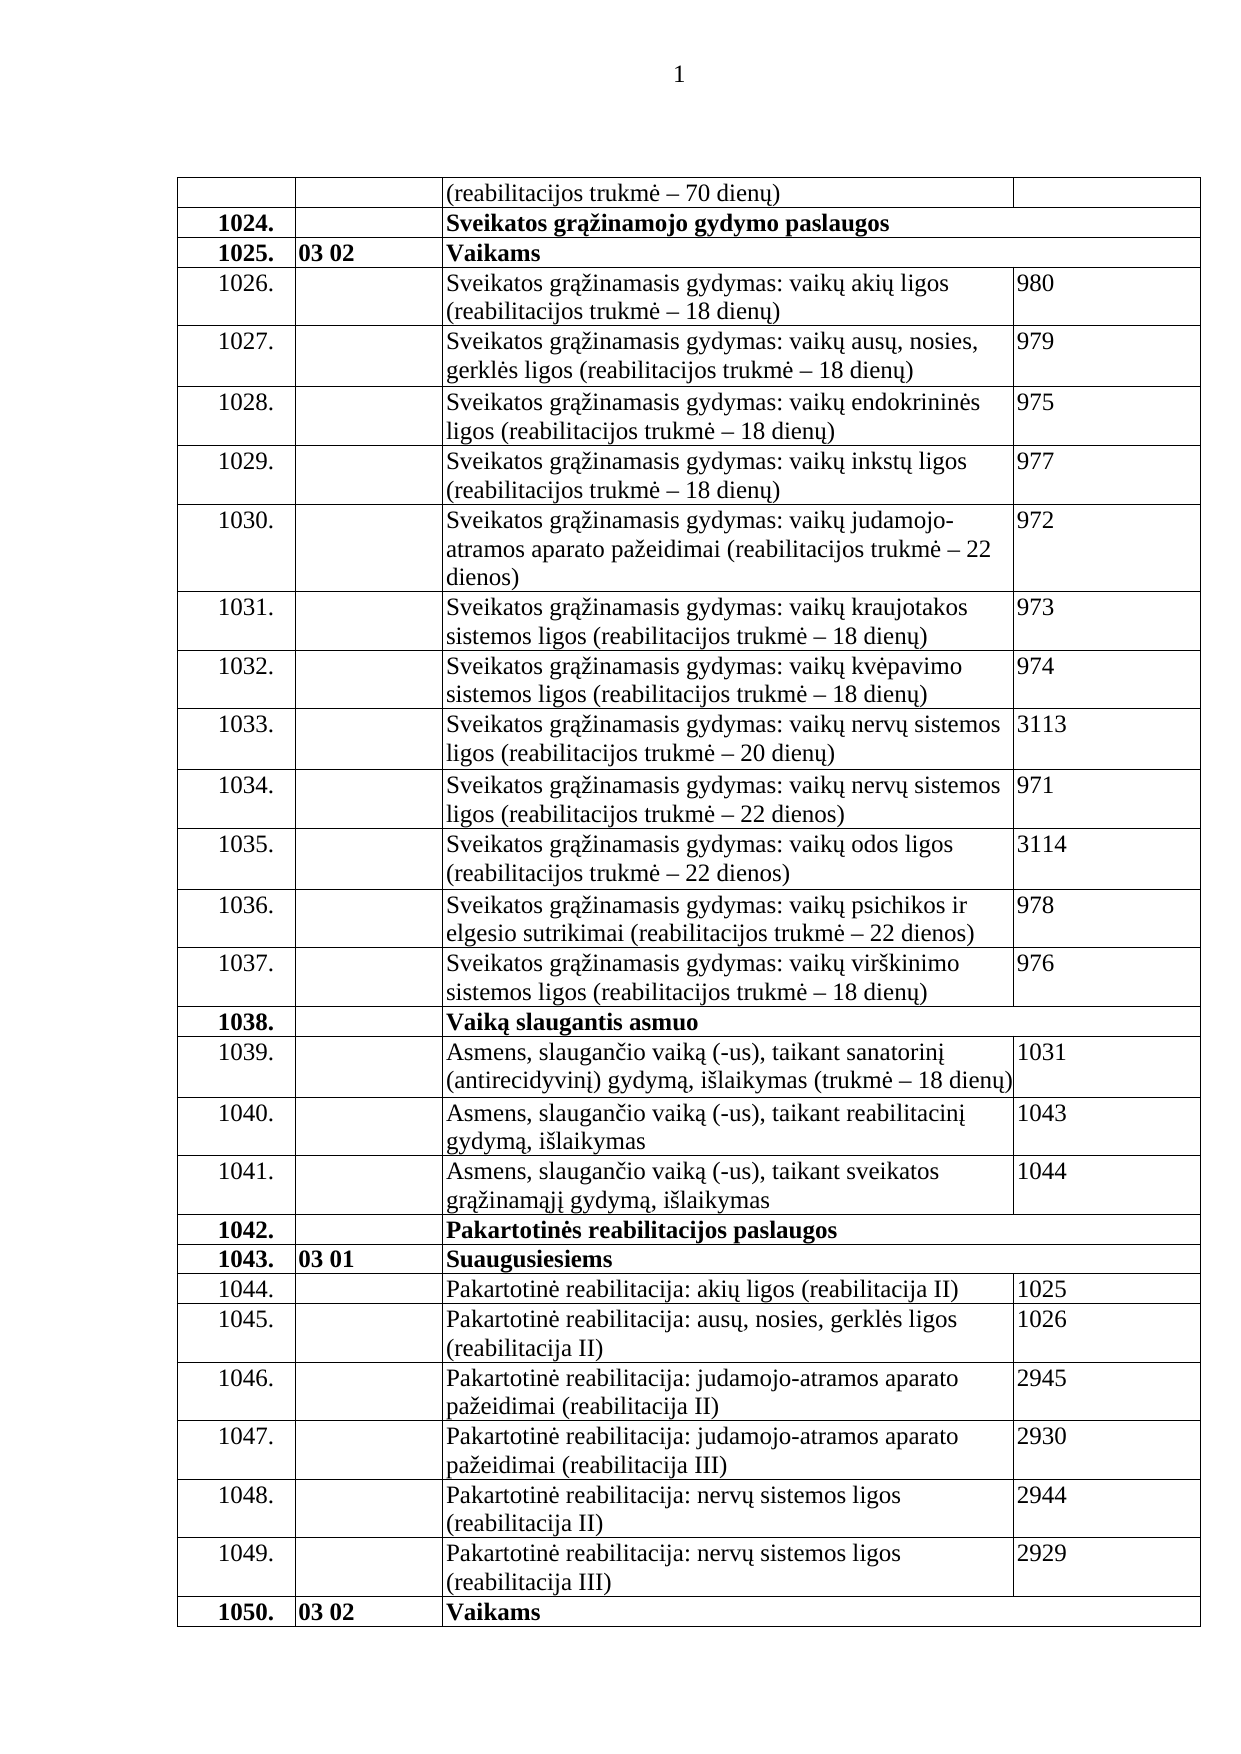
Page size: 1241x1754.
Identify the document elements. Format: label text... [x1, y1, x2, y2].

table_cell [296, 446, 442, 504]
table_cell Sveikatos grąžinamasis gydymas: vaikų inkstų ligos (reabilitacijos trukmė – 18 dienų) [443, 446, 1013, 504]
table_cell [296, 1274, 442, 1303]
table_cell [296, 505, 442, 591]
table_cell 1026. [178, 268, 295, 325]
table_cell 1035. [178, 829, 295, 889]
table_cell 980 [1014, 268, 1200, 325]
table_cell 1043. [178, 1245, 295, 1273]
table_cell 03 02 [296, 1597, 442, 1626]
table_cell 1043 [1014, 1098, 1200, 1155]
table_cell 974 [1014, 651, 1200, 708]
table_cell Suaugusiesiems [443, 1245, 1200, 1273]
table_cell [296, 387, 442, 445]
table_cell [296, 208, 442, 237]
table_cell Pakartotinė reabilitacija: judamojo-atramos aparato pažeidimai (reabilitacija III) [443, 1421, 1013, 1479]
table_cell Vaikams [443, 1597, 1200, 1626]
table_cell 2930 [1014, 1421, 1200, 1479]
table_cell Sveikatos grąžinamasis gydymas: vaikų akių ligos (reabilitacijos trukmė – 18 dienų) [443, 268, 1013, 325]
table_cell 979 [1014, 326, 1200, 386]
table_cell [296, 1480, 442, 1537]
table_cell Sveikatos grąžinamasis gydymas: vaikų kvėpavimo sistemos ligos (reabilitacijos trukmė – 18 dienų) [443, 651, 1013, 708]
table_cell Sveikatos grąžinamasis gydymas: vaikų judamojo-atramos aparato pažeidimai (reabilitacijos trukmė – 22 dienos) [443, 505, 1013, 591]
table_cell 1026 [1014, 1304, 1200, 1362]
table_cell 975 [1014, 387, 1200, 445]
table_cell Asmens, slaugančio vaiką (-us), taikant reabilitacinį gydymą, išlaikymas [443, 1098, 1013, 1155]
table_cell [296, 890, 442, 947]
table_cell 2945 [1014, 1363, 1200, 1420]
table_cell [296, 1363, 442, 1420]
table_cell [296, 268, 442, 325]
table_cell [296, 829, 442, 889]
table_cell Pakartotinė reabilitacija: judamojo-atramos aparato pažeidimai (reabilitacija II) [443, 1363, 1013, 1420]
table_cell Sveikatos grąžinamasis gydymas: vaikų endokrininės ligos (reabilitacijos trukmė – 18 dienų) [443, 387, 1013, 445]
table_cell 03 01 [296, 1245, 442, 1273]
table_cell 971 [1014, 770, 1200, 828]
table_cell 1048. [178, 1480, 295, 1537]
table_cell 1024. [178, 208, 295, 237]
table_cell 1025 [1014, 1274, 1200, 1303]
table_cell 976 [1014, 948, 1200, 1006]
table_cell 978 [1014, 890, 1200, 947]
table_cell [296, 1304, 442, 1362]
table_cell [296, 178, 442, 207]
table_cell 1032. [178, 651, 295, 708]
table_cell Pakartotinė reabilitacija: nervų sistemos ligos (reabilitacija II) [443, 1480, 1013, 1537]
table_cell 1031 [1014, 1037, 1200, 1097]
table_cell [296, 1156, 442, 1214]
table_cell 2929 [1014, 1538, 1200, 1596]
table_cell Sveikatos grąžinamasis gydymas: vaikų ausų, nosies, gerklės ligos (reabilitacijos trukmė – 18 dienų) [443, 326, 1013, 386]
table_cell 2944 [1014, 1480, 1200, 1537]
table_cell [296, 948, 442, 1006]
table_cell 1040. [178, 1098, 295, 1155]
table_cell [296, 1421, 442, 1479]
table_cell 1036. [178, 890, 295, 947]
table_cell 1039. [178, 1037, 295, 1097]
table_cell Pakartotinė reabilitacija: ausų, nosies, gerklės ligos (reabilitacija II) [443, 1304, 1013, 1362]
table_cell 1044. [178, 1274, 295, 1303]
table_cell Sveikatos grąžinamasis gydymas: vaikų odos ligos (reabilitacijos trukmė – 22 dienos) [443, 829, 1013, 889]
table_cell Vaikams [443, 238, 1200, 267]
table_cell 1042. [178, 1215, 295, 1243]
table_cell 1049. [178, 1538, 295, 1596]
table_cell 977 [1014, 446, 1200, 504]
table_cell 1045. [178, 1304, 295, 1362]
table_cell 1031. [178, 592, 295, 650]
table_cell Vaiką slaugantis asmuo [443, 1007, 1200, 1036]
table_cell 1034. [178, 770, 295, 828]
table_cell Pakartotinė reabilitacija: nervų sistemos ligos (reabilitacija III) [443, 1538, 1013, 1596]
table_cell 3114 [1014, 829, 1200, 889]
table_cell Asmens, slaugančio vaiką (-us), taikant sveikatos grąžinamąjį gydymą, išlaikymas [443, 1156, 1013, 1214]
table_cell Asmens, slaugančio vaiką (-us), taikant sanatorinį (antirecidyvinį) gydymą, išlaikymas (trukmė – 18 dienų) [443, 1037, 1013, 1097]
table_cell 1050. [178, 1597, 295, 1626]
table_cell [296, 651, 442, 708]
table_cell 1027. [178, 326, 295, 386]
table_cell 1044 [1014, 1156, 1200, 1214]
table_cell [296, 592, 442, 650]
table_cell 973 [1014, 592, 1200, 650]
table_cell 1037. [178, 948, 295, 1006]
table_cell 1025. [178, 238, 295, 267]
table_cell 1030. [178, 505, 295, 591]
table_cell [296, 709, 442, 769]
table_cell [296, 1215, 442, 1243]
table_cell (reabilitacijos trukmė – 70 dienų) [443, 178, 1013, 207]
table_cell [296, 1098, 442, 1155]
table_cell 1047. [178, 1421, 295, 1479]
table_cell [296, 1538, 442, 1596]
table_cell 1041. [178, 1156, 295, 1214]
table_cell [296, 1007, 442, 1036]
table_cell Sveikatos grąžinamojo gydymo paslaugos [443, 208, 1200, 237]
table_cell Sveikatos grąžinamasis gydymas: vaikų psichikos ir elgesio sutrikimai (reabilitacijos trukmė – 22 dienos) [443, 890, 1013, 947]
table_cell [296, 1037, 442, 1097]
table_cell 972 [1014, 505, 1200, 591]
table_cell [178, 178, 295, 207]
table_cell 1038. [178, 1007, 295, 1036]
table_cell Sveikatos grąžinamasis gydymas: vaikų kraujotakos sistemos ligos (reabilitacijos trukmė – 18 dienų) [443, 592, 1013, 650]
table_cell Pakartotinės reabilitacijos paslaugos [443, 1215, 1200, 1243]
table_cell 1046. [178, 1363, 295, 1420]
table_cell Sveikatos grąžinamasis gydymas: vaikų nervų sistemos ligos (reabilitacijos trukmė – 20 dienų) [443, 709, 1013, 769]
table_cell Sveikatos grąžinamasis gydymas: vaikų nervų sistemos ligos (reabilitacijos trukmė – 22 dienos) [443, 770, 1013, 828]
table_cell 03 02 [296, 238, 442, 267]
table_cell 1029. [178, 446, 295, 504]
table_cell Sveikatos grąžinamasis gydymas: vaikų virškinimo sistemos ligos (reabilitacijos trukmė – 18 dienų) [443, 948, 1013, 1006]
table_cell [1014, 178, 1200, 207]
table_cell 1033. [178, 709, 295, 769]
table_cell 1028. [178, 387, 295, 445]
table_cell [296, 770, 442, 828]
table_cell Pakartotinė reabilitacija: akių ligos (reabilitacija II) [443, 1274, 1013, 1303]
table_cell [296, 326, 442, 386]
table_cell 3113 [1014, 709, 1200, 769]
